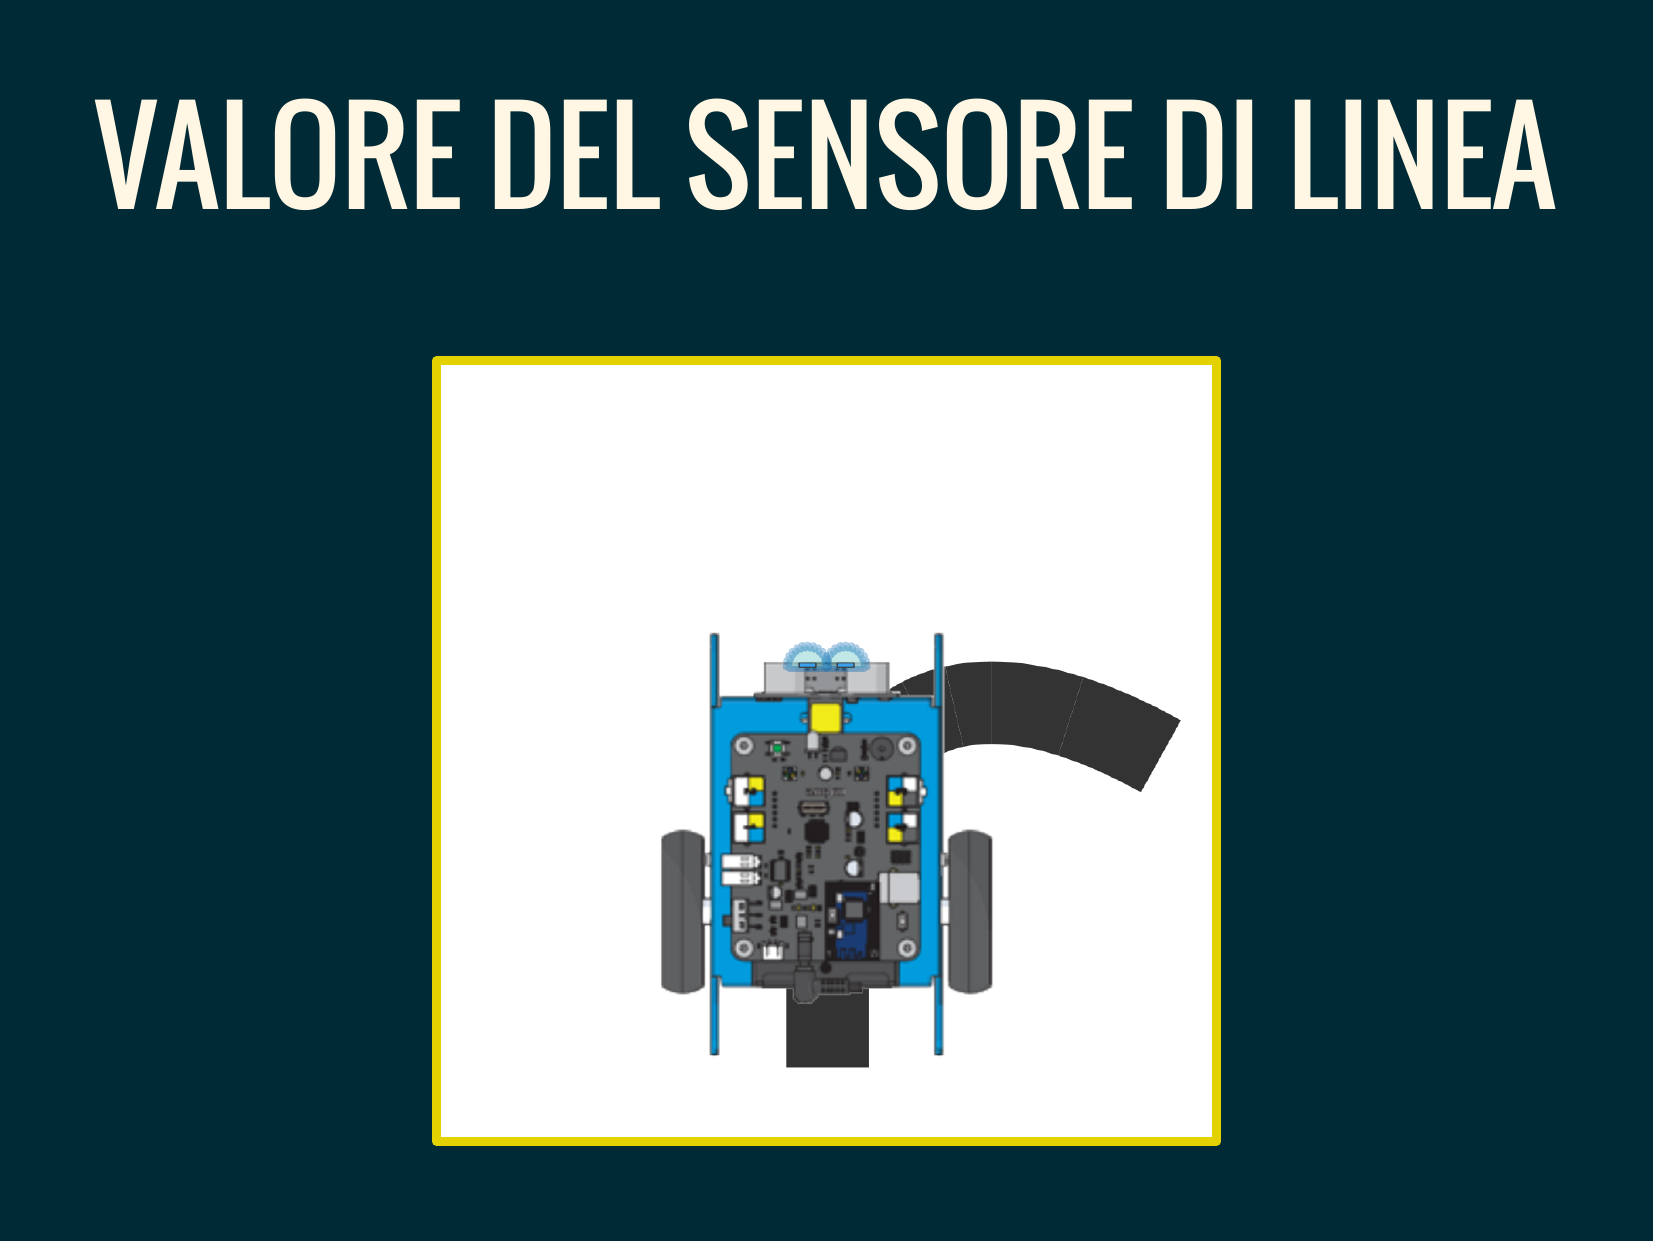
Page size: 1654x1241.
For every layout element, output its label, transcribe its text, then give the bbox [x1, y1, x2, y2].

picture [440, 365, 1213, 1137]
title Valore del sensore di linea [82, 49, 1571, 257]
